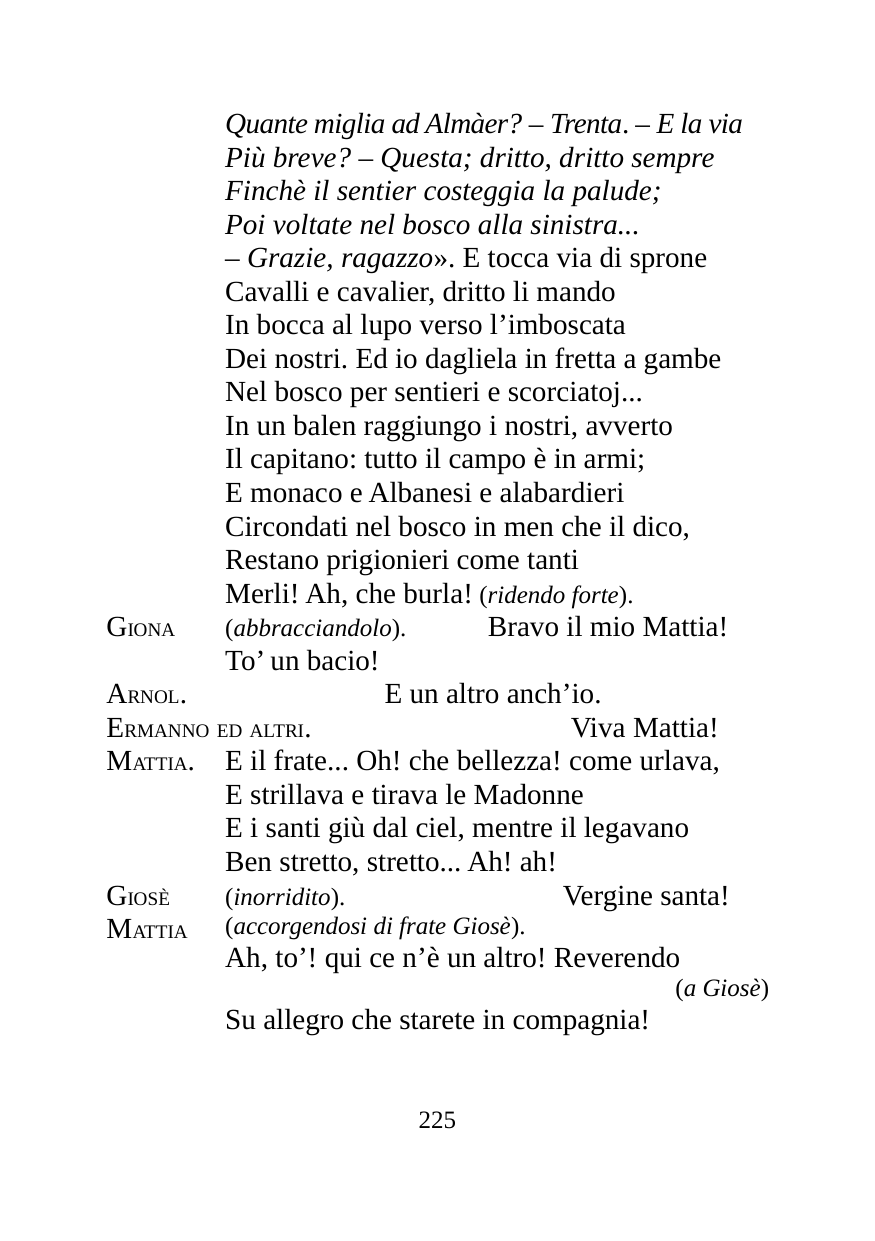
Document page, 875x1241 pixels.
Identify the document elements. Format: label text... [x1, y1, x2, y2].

table_cell Mattia. [106, 744, 225, 878]
table_cell E il frate... Oh! che bellezza! come urlava, E strillava e tirava le Madonne E i santi giù dal ciel, mentre il legavano Ben stretto, stretto... Ah! ah! [225, 744, 769, 878]
table_cell (inorridito). Vergine santa! [225, 878, 769, 911]
table_cell (abbracciandolo). Bravo il mio Mattia! To’ un bacio! [225, 609, 769, 676]
table_cell E un altro anch’io. [225, 676, 769, 710]
table_cell Giosè [106, 878, 225, 911]
table_cell Viva Mattia! [334, 710, 769, 743]
table_cell (accorgendosi di frate Giosè). Ah, to’! qui ce n’è un altro! Reverendo (a Giosè) Su allegro che starete in compagnia! [225, 911, 769, 1036]
table_cell Giona [106, 609, 225, 676]
table_cell Arnol. [106, 676, 225, 710]
table_cell Quante miglia ad Almàer? – Trenta. – E la via Più breve? – Questa; dritto, dritto sempre Finchè il sentier costeggia la palude; Poi voltate nel bosco alla sinistra... – Grazie, ragazzo». E tocca via di sprone Cavalli e cavalier, dritto li mando In bocca al lupo verso l’imboscata Dei nostri. Ed io dagliela in fretta a gambe Nel bosco per sentieri e scorciatoj... In un balen raggiungo i nostri, avverto Il capitano: tutto il campo è in armi; E monaco e Albanesi e alabardieri Circondati nel bosco in men che il dico, Restano prigionieri come tanti Merli! Ah, che burla! (ridendo forte). [225, 106, 769, 609]
table_cell [106, 106, 225, 609]
table_cell Ermanno ed altri. [106, 710, 334, 743]
table_cell Mattia [106, 911, 225, 1036]
